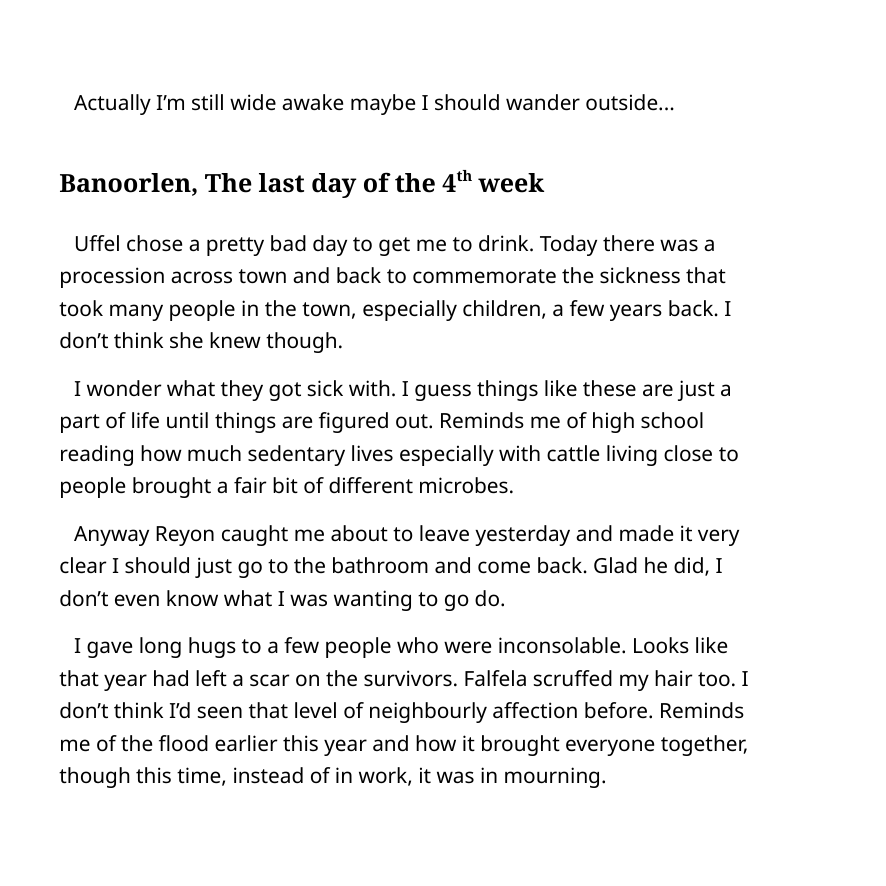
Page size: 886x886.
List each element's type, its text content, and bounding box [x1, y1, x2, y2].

text I wonder what they got sick with. I guess things like these are just a part of life until things are figured out. Reminds me of high school reading how much sedentary lives especially with cattle living close to people brought a fair bit of different microbes. [59, 374, 768, 500]
text Anyway Reyon caught me about to leave yesterday and made it very clear I should just go to the bathroom and come back. Glad he did, I don’t even know what I was wanting to go do. [59, 519, 768, 612]
subtitle Banoorlen, The last day of the 4th week [59, 165, 768, 199]
text Uffel chose a pretty bad day to get me to drink. Today there was a procession across town and back to commemorate the sickness that took many people in the town, especially children, a few years back. I don’t think she knew though. [59, 229, 768, 355]
text I gave long hugs to a few people who were inconsolable. Looks like that year had left a scar on the survivors. Falfela scruffed my hair too. I don’t think I’d seen that level of neighbourly affection before. Reminds me of the flood earlier this year and how it brought everyone together, though this time, instead of in work, it was in mourning. [59, 631, 768, 790]
text Actually I’m still wide awake maybe I should wander outside... [59, 88, 768, 117]
